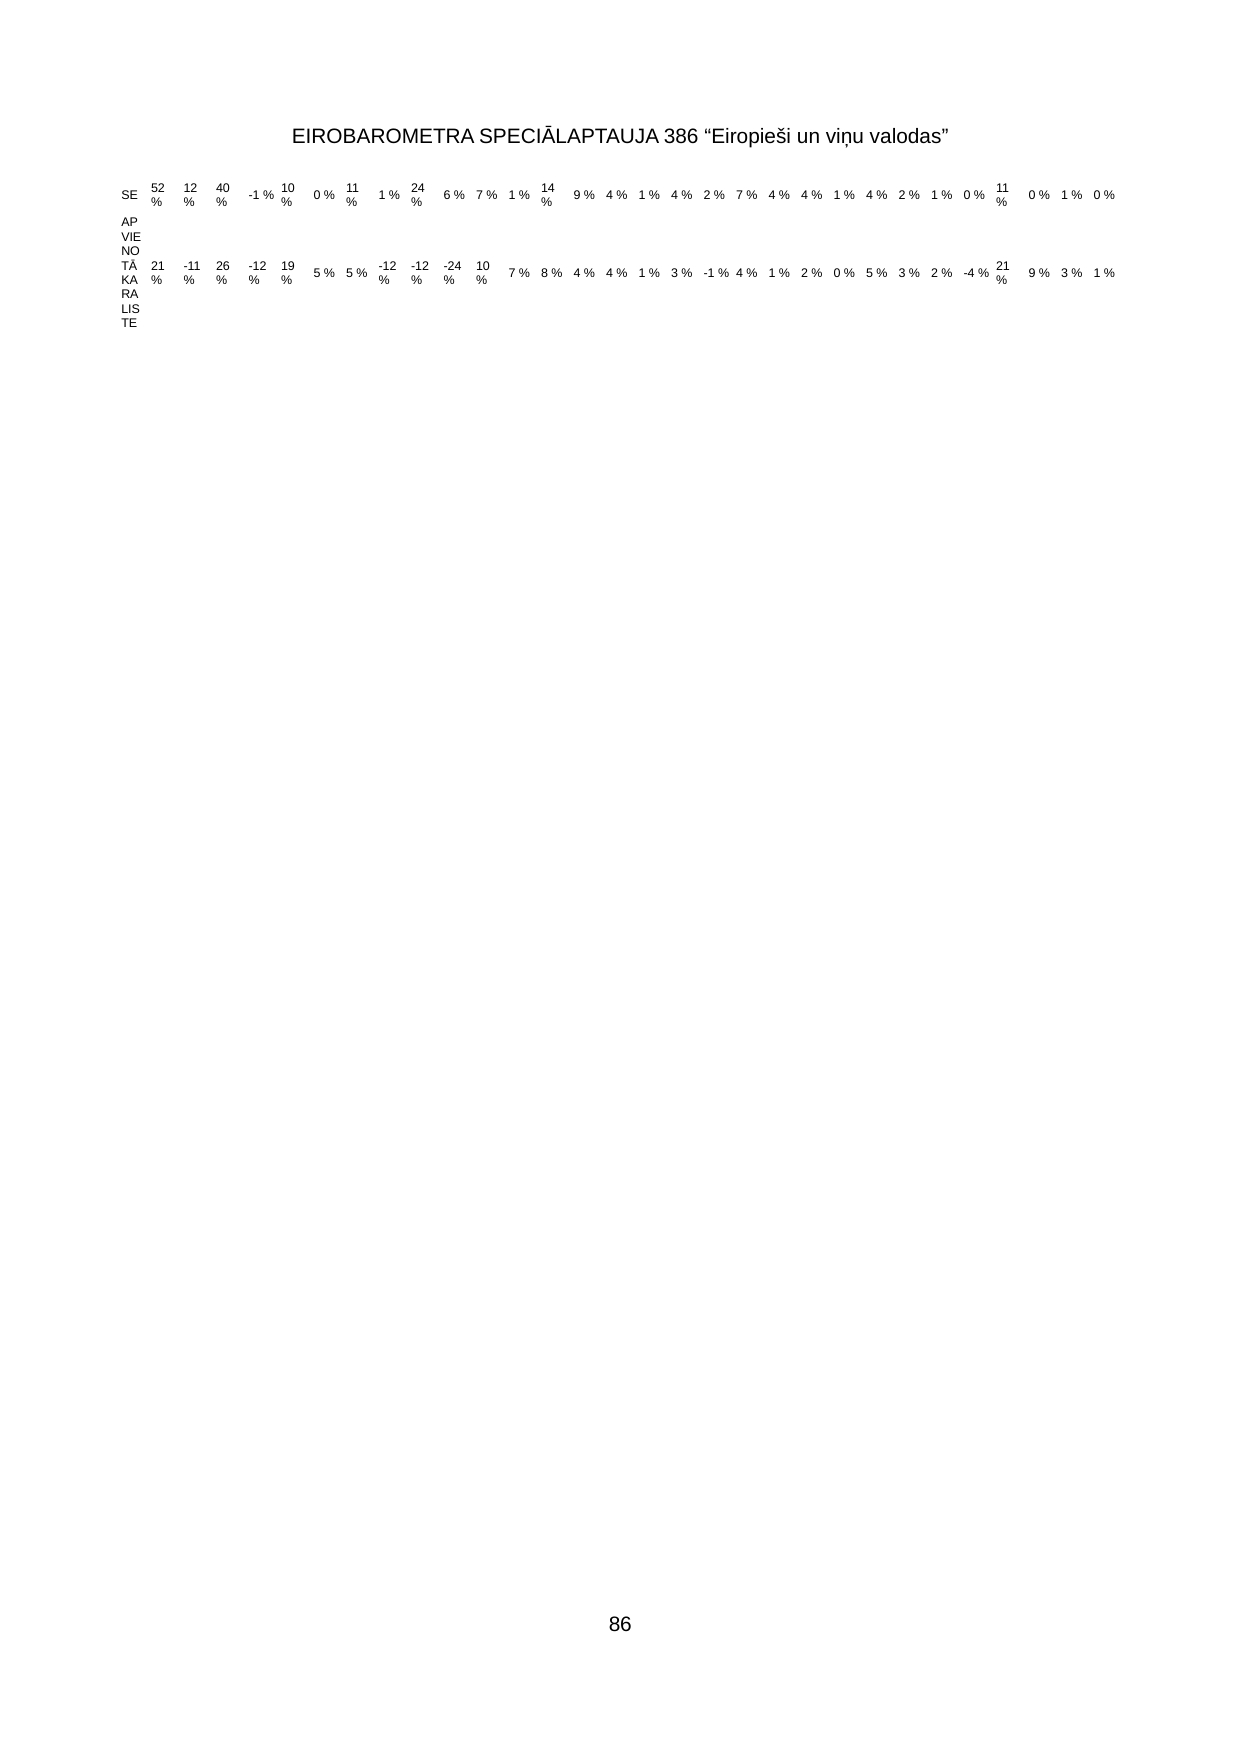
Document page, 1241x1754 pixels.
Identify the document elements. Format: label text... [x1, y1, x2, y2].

table_cell —12 % [245, 212, 278, 333]
table_cell 4 % [570, 212, 603, 333]
table_cell 1 % [830, 178, 863, 212]
table_cell 1 % [635, 178, 668, 212]
table_cell 7 % [505, 212, 538, 333]
table_cell —1 % [700, 212, 733, 333]
table_cell 4 % [798, 178, 830, 212]
table_cell 9 % [570, 178, 603, 212]
table_cell 0 % [830, 212, 863, 333]
table_cell 5 % [343, 212, 375, 333]
table_cell 2 % [928, 212, 960, 333]
table_cell 40 % [213, 178, 245, 212]
table_cell —11 % [180, 212, 213, 333]
table_cell —24 % [440, 212, 473, 333]
table_cell 3 % [668, 212, 700, 333]
table_cell 11 % [993, 178, 1025, 212]
table_cell 4 % [765, 178, 798, 212]
table_cell 21 % [993, 212, 1025, 333]
table_cell APVIENOTĀ KARALISTE [118, 212, 148, 333]
table_cell 1 % [1090, 212, 1123, 333]
table_cell 0 % [1090, 178, 1123, 212]
table_cell 0 % [960, 178, 993, 212]
table_cell 2 % [798, 212, 830, 333]
table_cell 12 % [180, 178, 213, 212]
table_cell 4 % [863, 178, 895, 212]
table_cell 4 % [668, 178, 700, 212]
table_cell 10 % [278, 178, 310, 212]
table_cell 3 % [895, 212, 928, 333]
table_cell —4 % [960, 212, 993, 333]
table_cell 52 % [148, 178, 180, 212]
table_cell 21 % [148, 212, 180, 333]
table_cell 1 % [635, 212, 668, 333]
table_cell 7 % [473, 178, 505, 212]
table_cell —12 % [408, 212, 440, 333]
table_cell 6 % [440, 178, 473, 212]
table_cell 14 % [538, 178, 570, 212]
table_cell 10 % [473, 212, 505, 333]
table_cell 4 % [603, 178, 635, 212]
table_cell 24 % [408, 178, 440, 212]
table_cell 26 % [213, 212, 245, 333]
table_cell —12 % [375, 212, 408, 333]
table_cell —1 % [245, 178, 278, 212]
table_cell 1 % [765, 212, 798, 333]
table_cell 1 % [928, 178, 960, 212]
table_cell 1 % [505, 178, 538, 212]
table_cell 7 % [733, 178, 765, 212]
table_cell 1 % [1058, 178, 1090, 212]
table_cell 2 % [895, 178, 928, 212]
table_cell 5 % [863, 212, 895, 333]
table_cell 4 % [603, 212, 635, 333]
table_cell 2 % [700, 178, 733, 212]
table_cell 19 % [278, 212, 310, 333]
table_cell 5 % [310, 212, 343, 333]
table_cell 4 % [733, 212, 765, 333]
table_cell 8 % [538, 212, 570, 333]
table_cell 3 % [1058, 212, 1090, 333]
table_cell 11 % [343, 178, 375, 212]
table_cell 0 % [310, 178, 343, 212]
table_cell 1 % [375, 178, 408, 212]
table_cell 9 % [1025, 212, 1058, 333]
table_cell SE [118, 178, 148, 212]
table_cell 0 % [1025, 178, 1058, 212]
